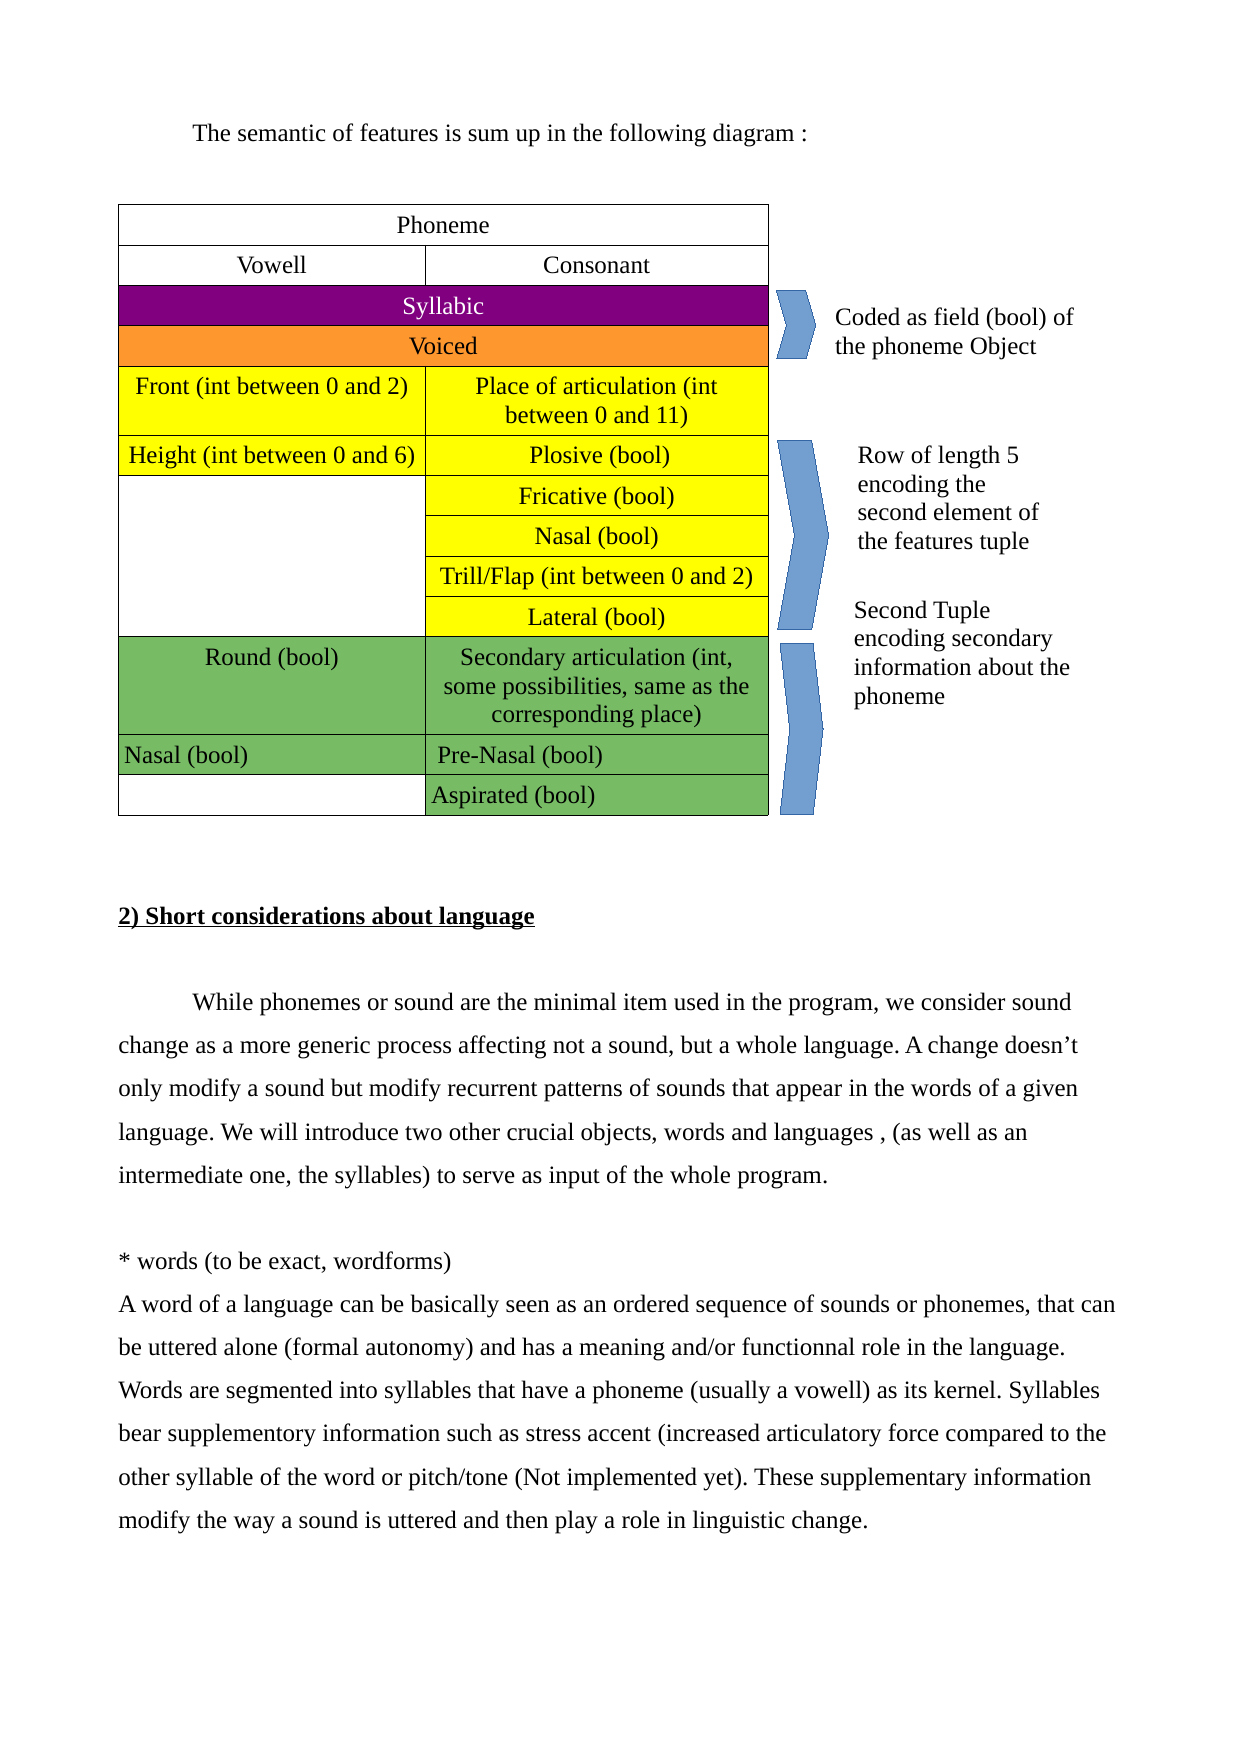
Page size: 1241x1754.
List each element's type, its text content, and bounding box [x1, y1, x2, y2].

table_cell Trill/Flap (int between 0 and 2) [426, 557, 768, 596]
table_cell Aspirated (bool) [426, 775, 768, 815]
table_header Phoneme [119, 205, 768, 245]
table_cell Voiced [119, 326, 768, 366]
table_cell Secondary articulation (int, some possibilities, same as the corresponding place) [426, 637, 768, 734]
table_cell Front (int between 0 and 2) [119, 367, 425, 435]
text * words (to be exact, wordforms) [118, 1246, 1122, 1275]
text A word of a language can be basically seen as an ordered sequence of sounds or phonemes, that can be uttered alone (formal autonomy) and has a meaning and/or functionnal role in the language. [118, 1289, 1122, 1361]
table_cell [119, 476, 425, 636]
table_cell Syllabic [119, 286, 768, 325]
table_cell Plosive (bool) [426, 436, 768, 475]
text Words are segmented into syllables that have a phoneme (usually a vowell) as its kernel. Syllables bear supplementory information such as stress accent (increased articulatory force compared to the other syllable of the word or pitch/tone (Not implemented yet). These supplementary information modify the way a sound is uttered and then play a role in linguistic change. [118, 1375, 1122, 1533]
table_cell Consonant [426, 246, 768, 285]
table_cell [119, 775, 425, 815]
text 2) Short considerations about language [118, 901, 1122, 930]
table_cell Lateral (bool) [426, 597, 768, 636]
table_cell Nasal (bool) [119, 735, 425, 774]
text The semantic of features is sum up in the following diagram : [118, 118, 1122, 147]
table_cell Place of articulation (int between 0 and 11) [426, 367, 768, 435]
text While phonemes or sound are the minimal item used in the program, we consider sound change as a more generic process affecting not a sound, but a whole language. A change doesn’t only modify a sound but modify recurrent patterns of sounds that appear in the words of a given language. We will introduce two other crucial objects, words and languages , (as well as an intermediate one, the syllables) to serve as input of the whole program. [118, 987, 1122, 1188]
table_cell Fricative (bool) [426, 476, 768, 515]
table_cell Round (bool) [119, 637, 425, 734]
table_cell Pre-Nasal (bool) [426, 735, 768, 774]
table_cell Vowell [119, 246, 425, 285]
table_cell Height (int between 0 and 6) [119, 436, 425, 475]
table_cell Nasal (bool) [426, 516, 768, 556]
